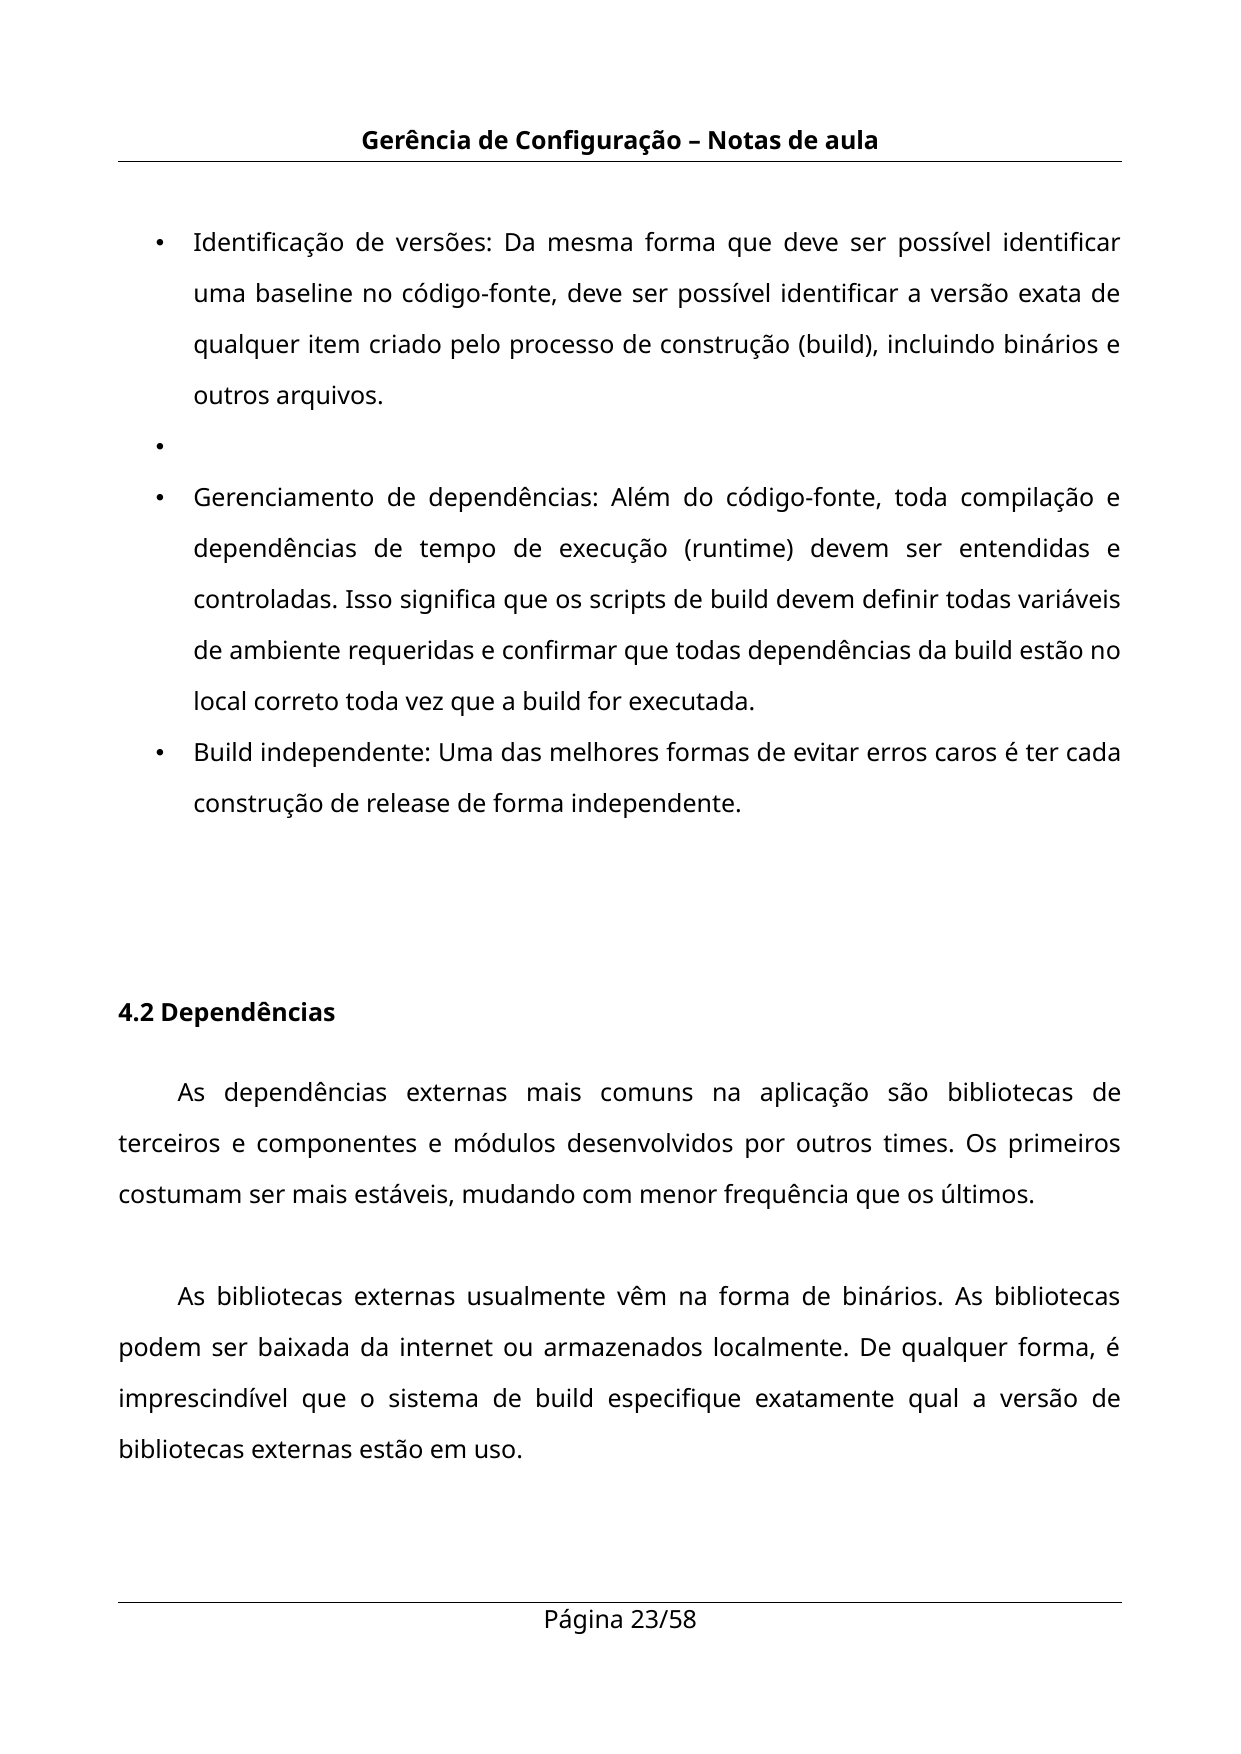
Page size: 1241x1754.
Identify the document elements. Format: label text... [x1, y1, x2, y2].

text As bibliotecas externas usualmente vêm na forma de binários. As bibliotecas podem ser baixada da internet ou armazenados localmente. De qualquer forma, é imprescindível que o sistema de build especifique exatamente qual a versão de bibliotecas externas estão em uso. [118, 1279, 1122, 1466]
list Identificação de versões: Da mesma forma que deve ser possível identificar uma baseline no código-fonte, deve ser possível identificar a versão exata de qualquer item criado pelo processo de construção (build), incluindo binários e outros arquivos. [156, 224, 1122, 412]
list Gerenciamento de dependências: Além do código-fonte, toda compilação e dependências de tempo de execução (runtime) devem ser entendidas e controladas. Isso significa que os scripts de build devem definir todas variáveis de ambiente requeridas e confirmar que todas dependências da build estão no local correto toda vez que a build for executada. [156, 480, 1122, 718]
list Build independente: Uma das melhores formas de evitar erros caros é ter cada construção de release de forma independente. [156, 735, 1122, 820]
text As dependências externas mais comuns na aplicação são bibliotecas de terceiros e componentes e módulos desenvolvidos por outros times. Os primeiros costumam ser mais estáveis, mudando com menor frequência que os últimos. [118, 1075, 1122, 1211]
subtitle 4.2 Dependências [118, 994, 1122, 1028]
